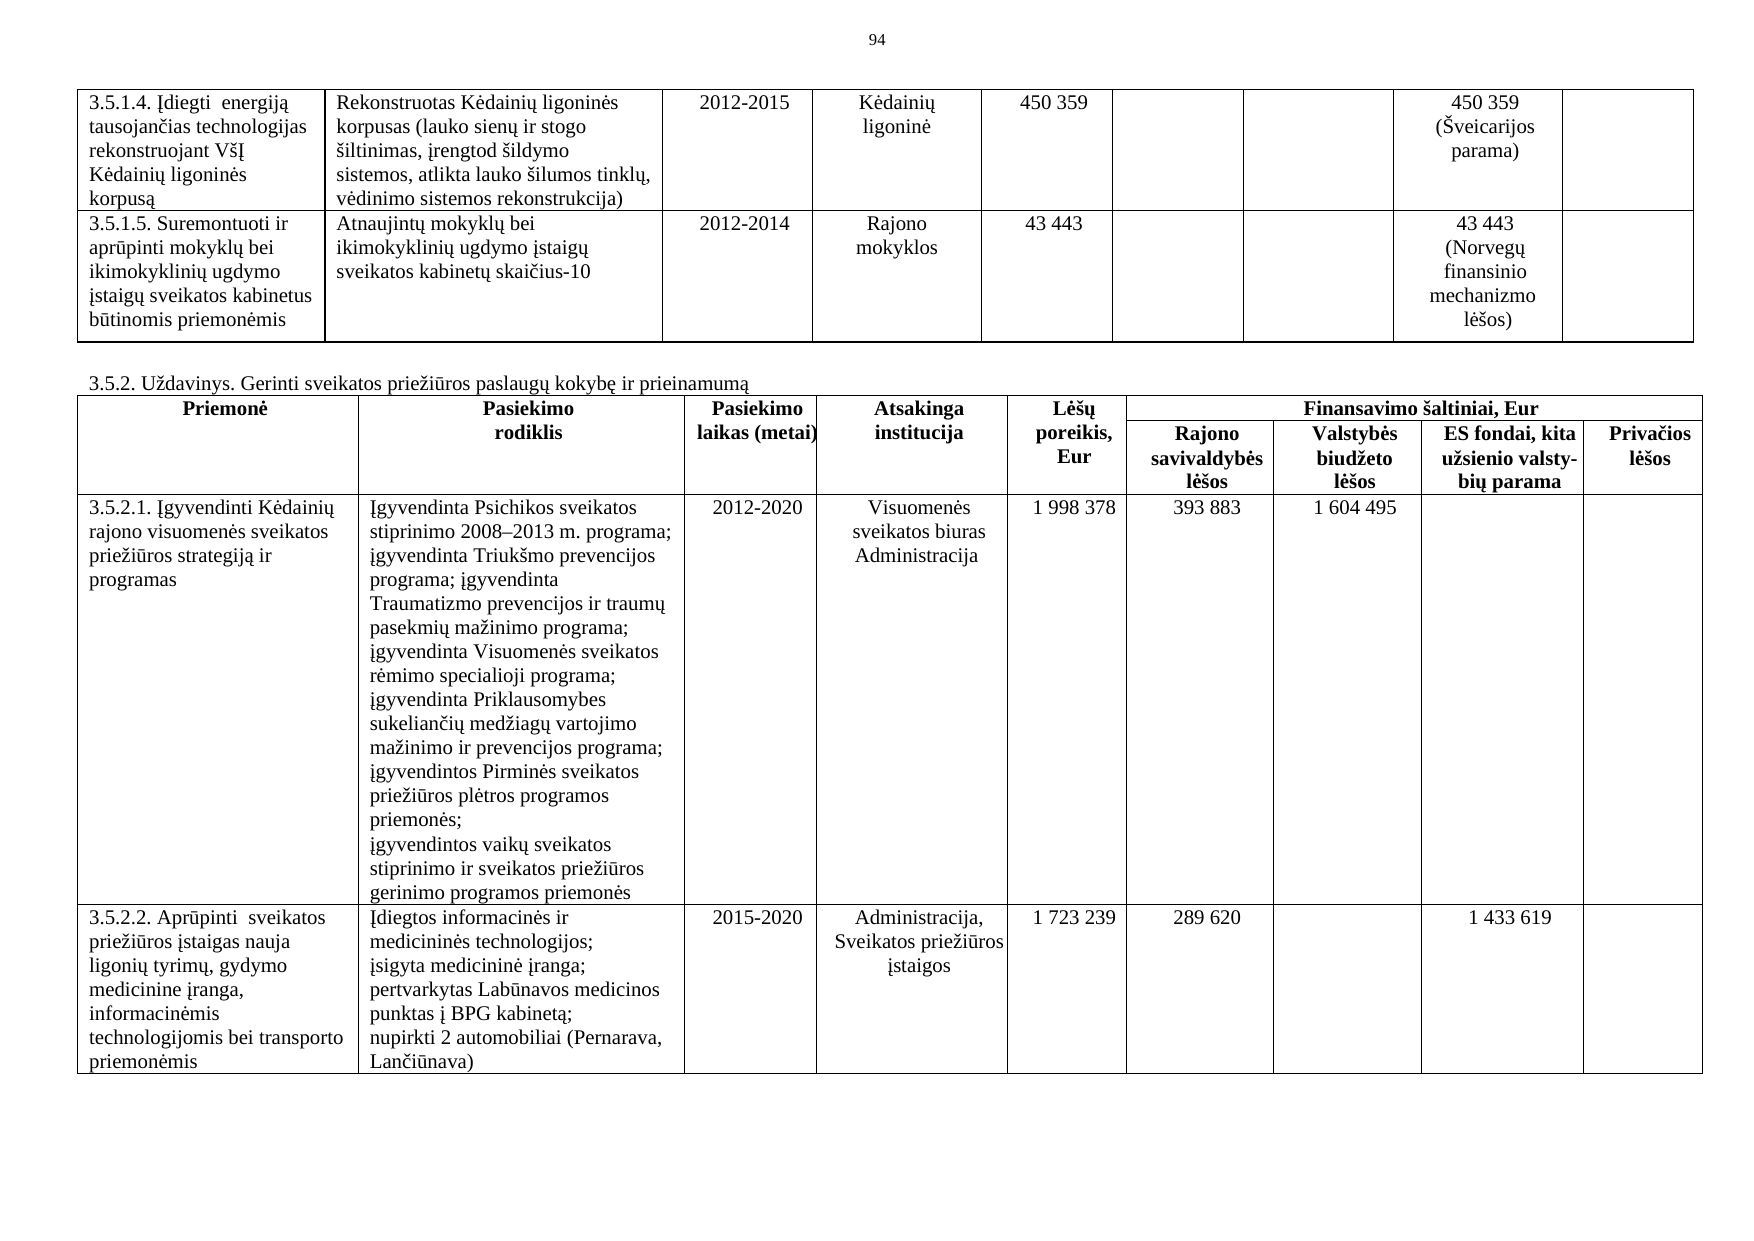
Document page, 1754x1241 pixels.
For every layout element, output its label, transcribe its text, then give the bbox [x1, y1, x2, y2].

table_cell [1584, 905, 1702, 1073]
table_cell Rajono mokyklos [813, 211, 981, 341]
table_cell 289 620 [1127, 905, 1273, 1073]
table_cell [1563, 211, 1693, 341]
table_cell 2015-2020 [685, 905, 816, 1073]
table_cell 3.5.1.4. Įdiegti energiją tausojančias technologijas rekonstruojant VšĮ Kėdainių ligoninės korpusą [78, 90, 324, 210]
table_cell 450 359 (Šveicarijos parama) [1394, 90, 1562, 210]
table_header Priemonė [78, 396, 358, 493]
table_cell 1 604 495 [1274, 495, 1421, 904]
table_cell Kėdainių ligoninė [813, 90, 981, 210]
table_cell Rajono savivaldybės lėšos [1127, 421, 1273, 493]
table_cell 393 883 [1127, 495, 1273, 904]
table_cell 43 443 [982, 211, 1112, 341]
table_cell 2012-2020 [685, 495, 816, 904]
table_cell 1 723 239 [1008, 905, 1126, 1073]
table_cell 3.5.2.1. Įgyvendinti Kėdainių rajono visuomenės sveikatos priežiūros strategiją ir programas [78, 495, 358, 904]
table_cell Administracija, Sveikatos priežiūros įstaigos [817, 905, 1007, 1073]
table_cell Valstybės biudžeto lėšos [1274, 421, 1421, 493]
table_cell Įdiegtos informacinės ir medicininės technologijos; įsigyta medicininė įranga; pertvarkytas Labūnavos medicinos punktas į BPG kabinetą; nupirkti 2 automobiliai (Pernarava, Lančiūnava) [359, 905, 684, 1073]
table_cell 3.5.1.5. Suremontuoti ir aprūpinti mokyklų bei ikimokyklinių ugdymo įstaigų sveikatos kabinetus būtinomis priemonėmis [78, 211, 324, 341]
table_cell [1584, 495, 1702, 904]
table_header Lėšų poreikis, Eur [1008, 396, 1126, 493]
table_cell ES fondai, kita užsienio valsty- bių parama [1422, 421, 1583, 493]
table_header Finansavimo šaltiniai, Eur [1127, 396, 1702, 420]
table_cell 3.5.2.2. Aprūpinti sveikatos priežiūros įstaigas nauja ligonių tyrimų, gydymo medicinine įranga, informacinėmis technologijomis bei transporto priemonėmis [78, 905, 358, 1073]
table_cell 1 998 378 [1008, 495, 1126, 904]
table_cell 43 443 (Norvegų finansinio mechanizmo lėšos) [1394, 211, 1562, 341]
table_cell [1113, 211, 1243, 341]
table_cell 1 433 619 [1422, 905, 1583, 1073]
table_cell [1244, 211, 1393, 341]
table_cell [1563, 90, 1693, 210]
table_cell [1274, 905, 1421, 1073]
table_cell 2012-2015 [663, 90, 812, 210]
text 3.5.2. Uždavinys. Gerinti sveikatos priežiūros paslaugų kokybę ir prieinamumą [89, 371, 1679, 395]
table_header Pasiekimo laikas (metai) [685, 396, 816, 493]
table_header Atsakinga institucija [817, 396, 1007, 493]
table_cell Privačios lėšos [1584, 421, 1702, 493]
table_cell Rekonstruotas Kėdainių ligoninės korpusas (lauko sienų ir stogo šiltinimas, įrengtod šildymo sistemos, atlikta lauko šilumos tinklų, vėdinimo sistemos rekonstrukcija) [326, 90, 662, 210]
table_cell 2012-2014 [663, 211, 812, 341]
table_cell [1113, 90, 1243, 210]
table_cell [1244, 90, 1393, 210]
table_header Pasiekimo rodiklis [359, 396, 684, 493]
table_cell [1422, 495, 1583, 904]
table_cell Įgyvendinta Psichikos sveikatos stiprinimo 2008–2013 m. programa; įgyvendinta Triukšmo prevencijos programa; įgyvendinta Traumatizmo prevencijos ir traumų pasekmių mažinimo programa; įgyvendinta Visuomenės sveikatos rėmimo specialioji programa; įgyvendinta Priklausomybes sukeliančių medžiagų vartojimo mažinimo ir prevencijos programa; įgyvendintos Pirminės sveikatos priežiūros plėtros programos priemonės; įgyvendintos vaikų sveikatos stiprinimo ir sveikatos priežiūros gerinimo programos priemonės [359, 495, 684, 904]
table_cell 450 359 [982, 90, 1112, 210]
table_cell Atnaujintų mokyklų bei ikimokyklinių ugdymo įstaigų sveikatos kabinetų skaičius-10 [326, 211, 662, 341]
table_cell Visuomenės sveikatos biuras Administracija [817, 495, 1007, 904]
